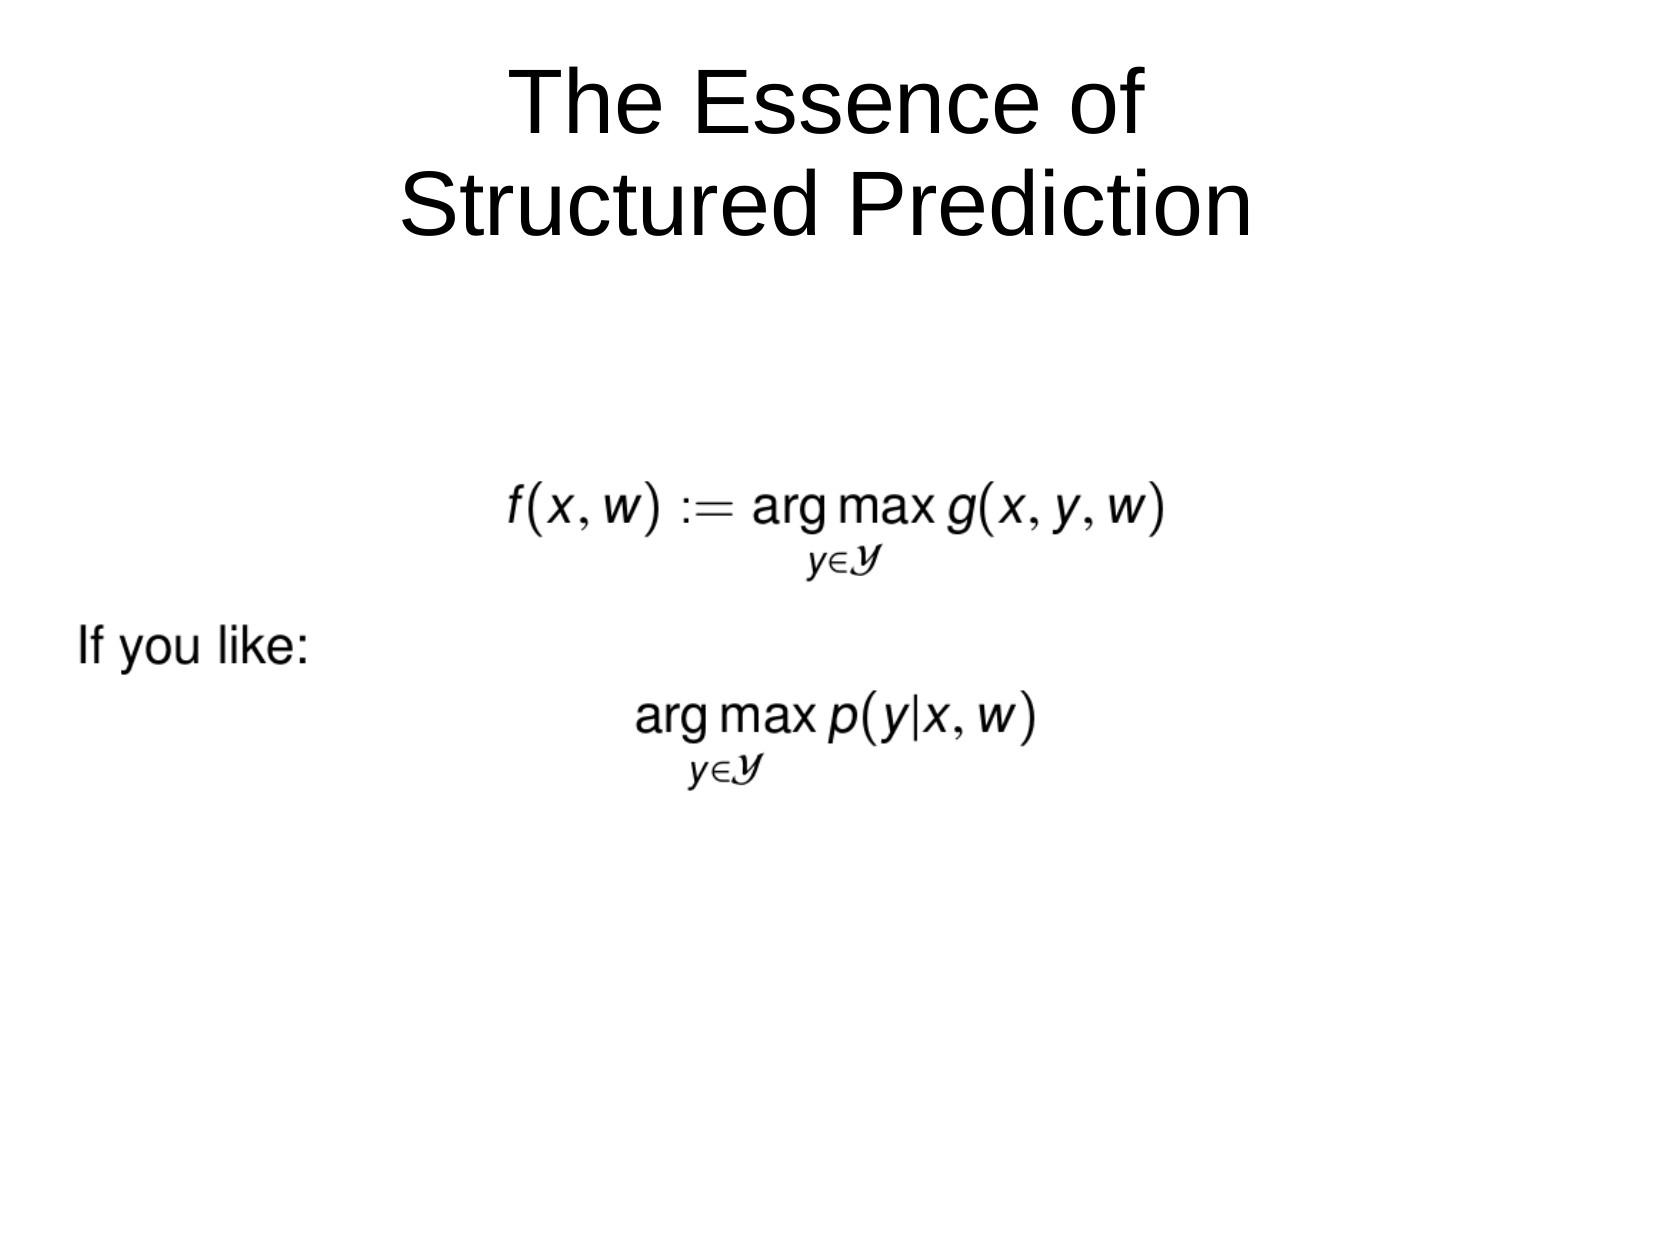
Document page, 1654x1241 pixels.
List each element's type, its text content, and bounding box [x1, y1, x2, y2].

title The Essence of Structured Prediction [82, 49, 1571, 257]
picture [60, 374, 1226, 864]
